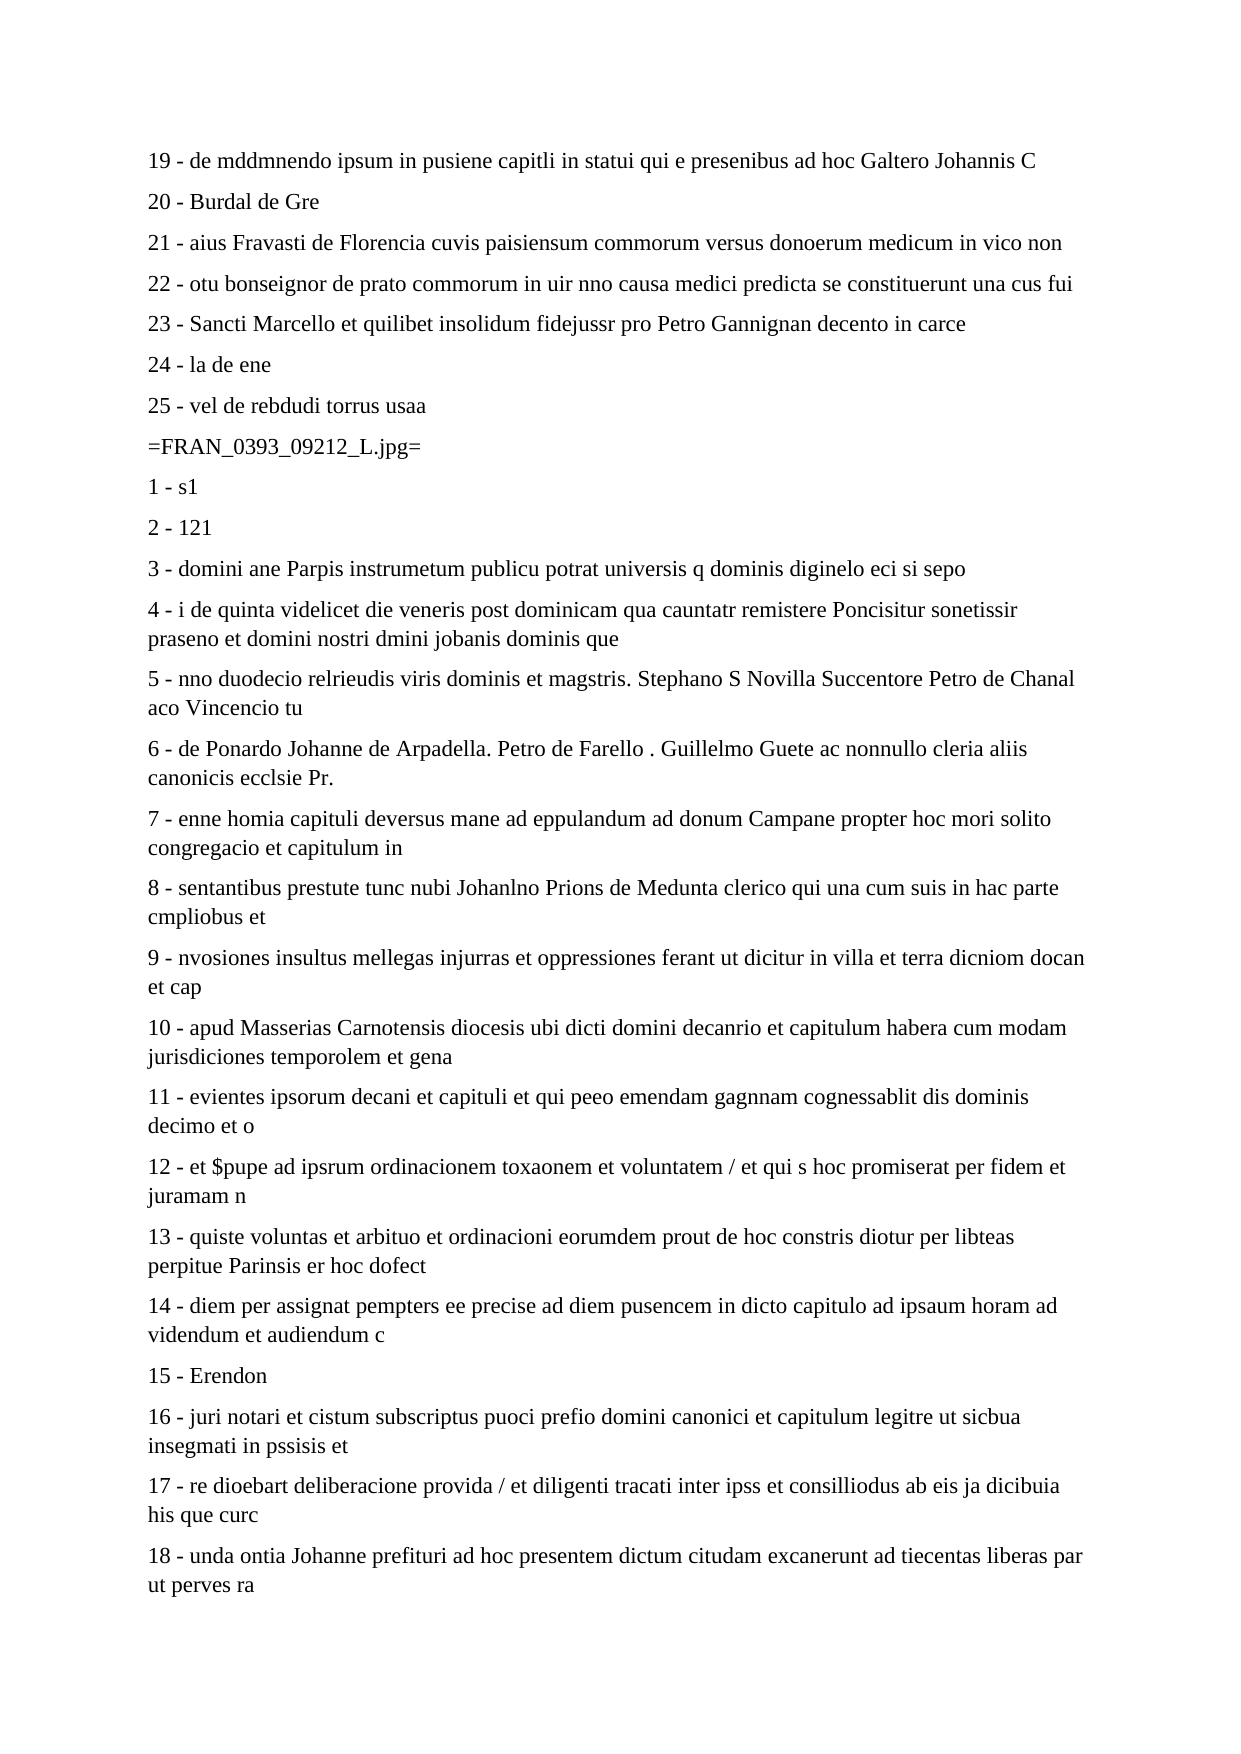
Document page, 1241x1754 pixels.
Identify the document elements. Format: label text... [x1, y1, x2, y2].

text 14 - diem per assignat pempters ee precise ad diem pusencem in dicto capitulo ad ipsaum horam ad videndum et audiendum c [148, 1292, 1093, 1348]
text 17 - re dioebart deliberacione provida / et diligenti tracati inter ipss et consilliodus ab eis ja dicibuia his que curc [148, 1473, 1093, 1528]
text 16 - juri notari et cistum subscriptus puoci prefio domini canonici et capitulum legitre ut sicbua insegmati in pssisis et [148, 1403, 1093, 1458]
text 22 - otu bonseignor de prato commorum in uir nno causa medici predicta se constituerunt una cus fui [148, 270, 1093, 296]
text 19 - de mddmnendo ipsum in pusiene capitli in statui qui e presenibus ad hoc Galtero Johannis C [148, 148, 1093, 174]
text 3 - domini ane Parpis instrumetum publicu potrat universis q dominis diginelo eci si sepo [148, 555, 1093, 581]
text 24 - la de ene [148, 351, 1093, 378]
text 2 - 121 [148, 514, 1093, 541]
text 20 - Burdal de Gre [148, 188, 1093, 215]
text 12 - et $pupe ad ipsrum ordinacionem toxaonem et voluntatem / et qui s hoc promiserat per fidem et juramam n [148, 1153, 1093, 1208]
text 11 - evientes ipsorum decani et capituli et qui peeo emendam gagnnam cognessablit dis dominis decimo et o [148, 1083, 1093, 1139]
text 13 - quiste voluntas et arbituo et ordinacioni eorumdem prout de hoc constris diotur per libteas perpitue Parinsis er hoc dofect [148, 1223, 1093, 1278]
text 6 - de Ponardo Johanne de Arpadella. Petro de Farello . Guillelmo Guete ac nonnullo cleria aliis canonicis ecclsie Pr. [148, 735, 1093, 790]
text 5 - nno duodecio relrieudis viris dominis et magstris. Stephano S Novilla Succentore Petro de Chanal aco Vincencio tu [148, 665, 1093, 721]
text 23 - Sancti Marcello et quilibet insolidum fidejussr pro Petro Gannignan decento in carce [148, 311, 1093, 337]
text 15 - Erendon [148, 1362, 1093, 1388]
text 1 - s1 [148, 473, 1093, 500]
text 25 - vel de rebdudi torrus usaa [148, 392, 1093, 418]
text 4 - i de quinta videlicet die veneris post dominicam qua cauntatr remistere Poncisitur sonetissir praseno et domini nostri dmini jobanis dominis que [148, 596, 1093, 651]
text 9 - nvosiones insultus mellegas injurras et oppressiones ferant ut dicitur in villa et terra dicniom docan et cap [148, 944, 1093, 999]
text 21 - aius Fravasti de Florencia cuvis paisiensum commorum versus donoerum medicum in vico non [148, 229, 1093, 255]
text =FRAN_0393_09212_L.jpg= [148, 433, 1093, 459]
text 7 - enne homia capituli deversus mane ad eppulandum ad donum Campane propter hoc mori solito congregacio et capitulum in [148, 805, 1093, 860]
text 18 - unda ontia Johanne prefituri ad hoc presentem dictum citudam excanerunt ad tiecentas liberas par ut perves ra [148, 1542, 1093, 1598]
text 10 - apud Masserias Carnotensis diocesis ubi dicti domini decanrio et capitulum habera cum modam jurisdiciones temporolem et gena [148, 1014, 1093, 1069]
text 8 - sentantibus prestute tunc nubi Johanlno Prions de Medunta clerico qui una cum suis in hac parte cmpliobus et [148, 874, 1093, 930]
